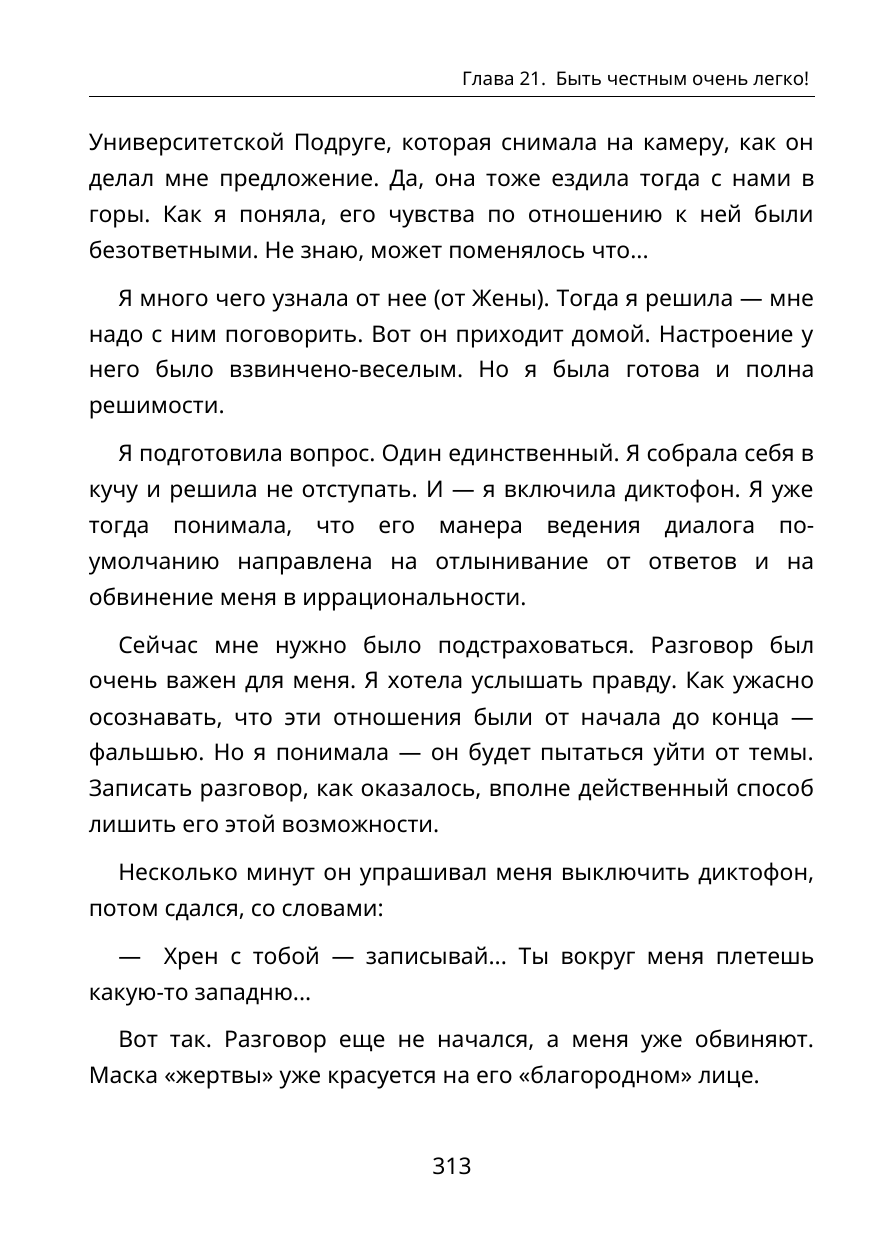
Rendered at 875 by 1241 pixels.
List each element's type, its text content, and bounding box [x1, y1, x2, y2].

text Сейчас мне нужно было подстраховаться. Разговор был очень важен для меня. Я хотела услышать правду. Как ужасно осознавать, что эти отношения были от начала до конца — фальшью. Но я понимала — он будет пытаться уйти от темы. Записать разговор, как оказалось, вполне действенный способ лишить его этой возможности. [88, 628, 815, 839]
text Я много чего узнала от нее (от Жены). Тогда я решила — мне надо с ним поговорить. Вот он приходит домой. Настроение у него было взвинчено-веселым. Но я была готова и полна решимости. [88, 282, 815, 421]
text Вот так. Разговор еще не начался, а меня уже обвиняют. Маска «жертвы» уже красуется на его «благородном» лице. [88, 1023, 815, 1090]
list Хрен с тобой — записывай... Ты вокруг меня плетешь какую-то западню... [88, 939, 815, 1007]
text Несколько минут он упрашивал меня выключить диктофон, потом сдался, со словами: [88, 856, 815, 923]
text Я подготовила вопрос. Один единственный. Я собрала себя в кучу и решила не отступать. И — я включила диктофон. Я уже тогда понимала, что его манера ведения диалога по-умолчанию направлена на отлынивание от ответов и на обвинение меня в иррациональности. [88, 437, 815, 612]
text Университетской Подруге, которая снимала на камеру, как он делал мне предложение. Да, она тоже ездила тогда с нами в горы. Как я поняла, его чувства по отношению к ней были безответными. Не знаю, может поменялось что... [88, 126, 815, 265]
